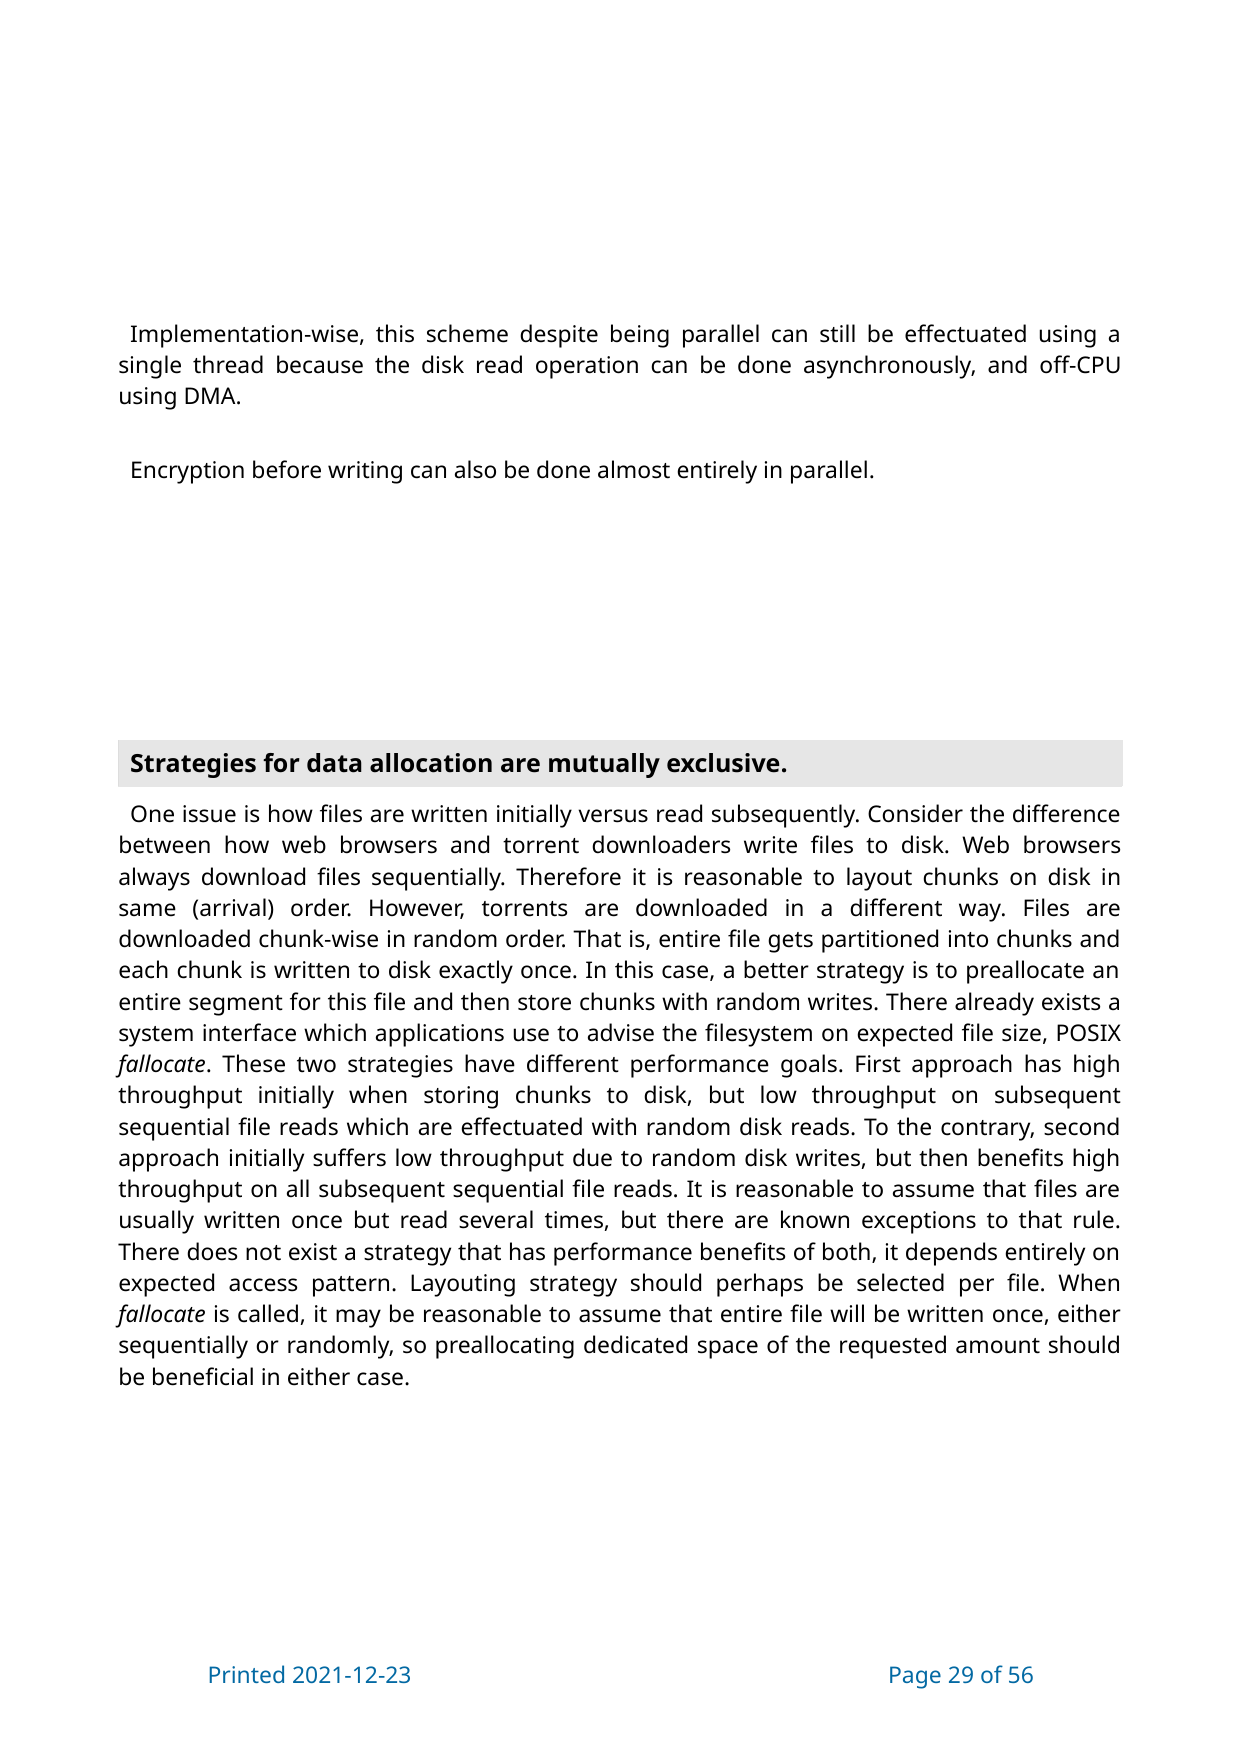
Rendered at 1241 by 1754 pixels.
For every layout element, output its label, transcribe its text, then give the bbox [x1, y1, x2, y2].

text Encryption before writing can also be done almost entirely in parallel. [118, 454, 1122, 486]
text Implementation-wise, this scheme despite being parallel can still be effectuated using a single thread because the disk read operation can be done asynchronously, and off-CPU using DMA. [118, 318, 1122, 411]
subtitle Strategies for data allocation are mutually exclusive. [119, 741, 1122, 786]
text One issue is how files are written initially versus read subsequently. Consider the difference between how web browsers and torrent downloaders write files to disk. Web browsers always download files sequentially. Therefore it is reasonable to layout chunks on disk in same (arrival) order. However, torrents are downloaded in a different way. Files are downloaded chunk-wise in random order. That is, entire file gets partitioned into chunks and each chunk is written to disk exactly once. In this case, a better strategy is to preallocate an entire segment for this file and then store chunks with random writes. There already exists a system interface which applications use to advise the filesystem on expected file size, POSIX fallocate. These two strategies have different performance goals. First approach has high throughput initially when storing chunks to disk, but low throughput on subsequent sequential file reads which are effectuated with random disk reads. To the contrary, second approach initially suffers low throughput due to random disk writes, but then benefits high throughput on all subsequent sequential file reads. It is reasonable to assume that files are usually written once but read several times, but there are known exceptions to that rule. There does not exist a strategy that has performance benefits of both, it depends entirely on expected access pattern. Layouting strategy should perhaps be selected per file. When fallocate is called, it may be reasonable to assume that entire file will be written once, either sequentially or randomly, so preallocating dedicated space of the requested amount should be beneficial in either case. [118, 798, 1122, 1392]
